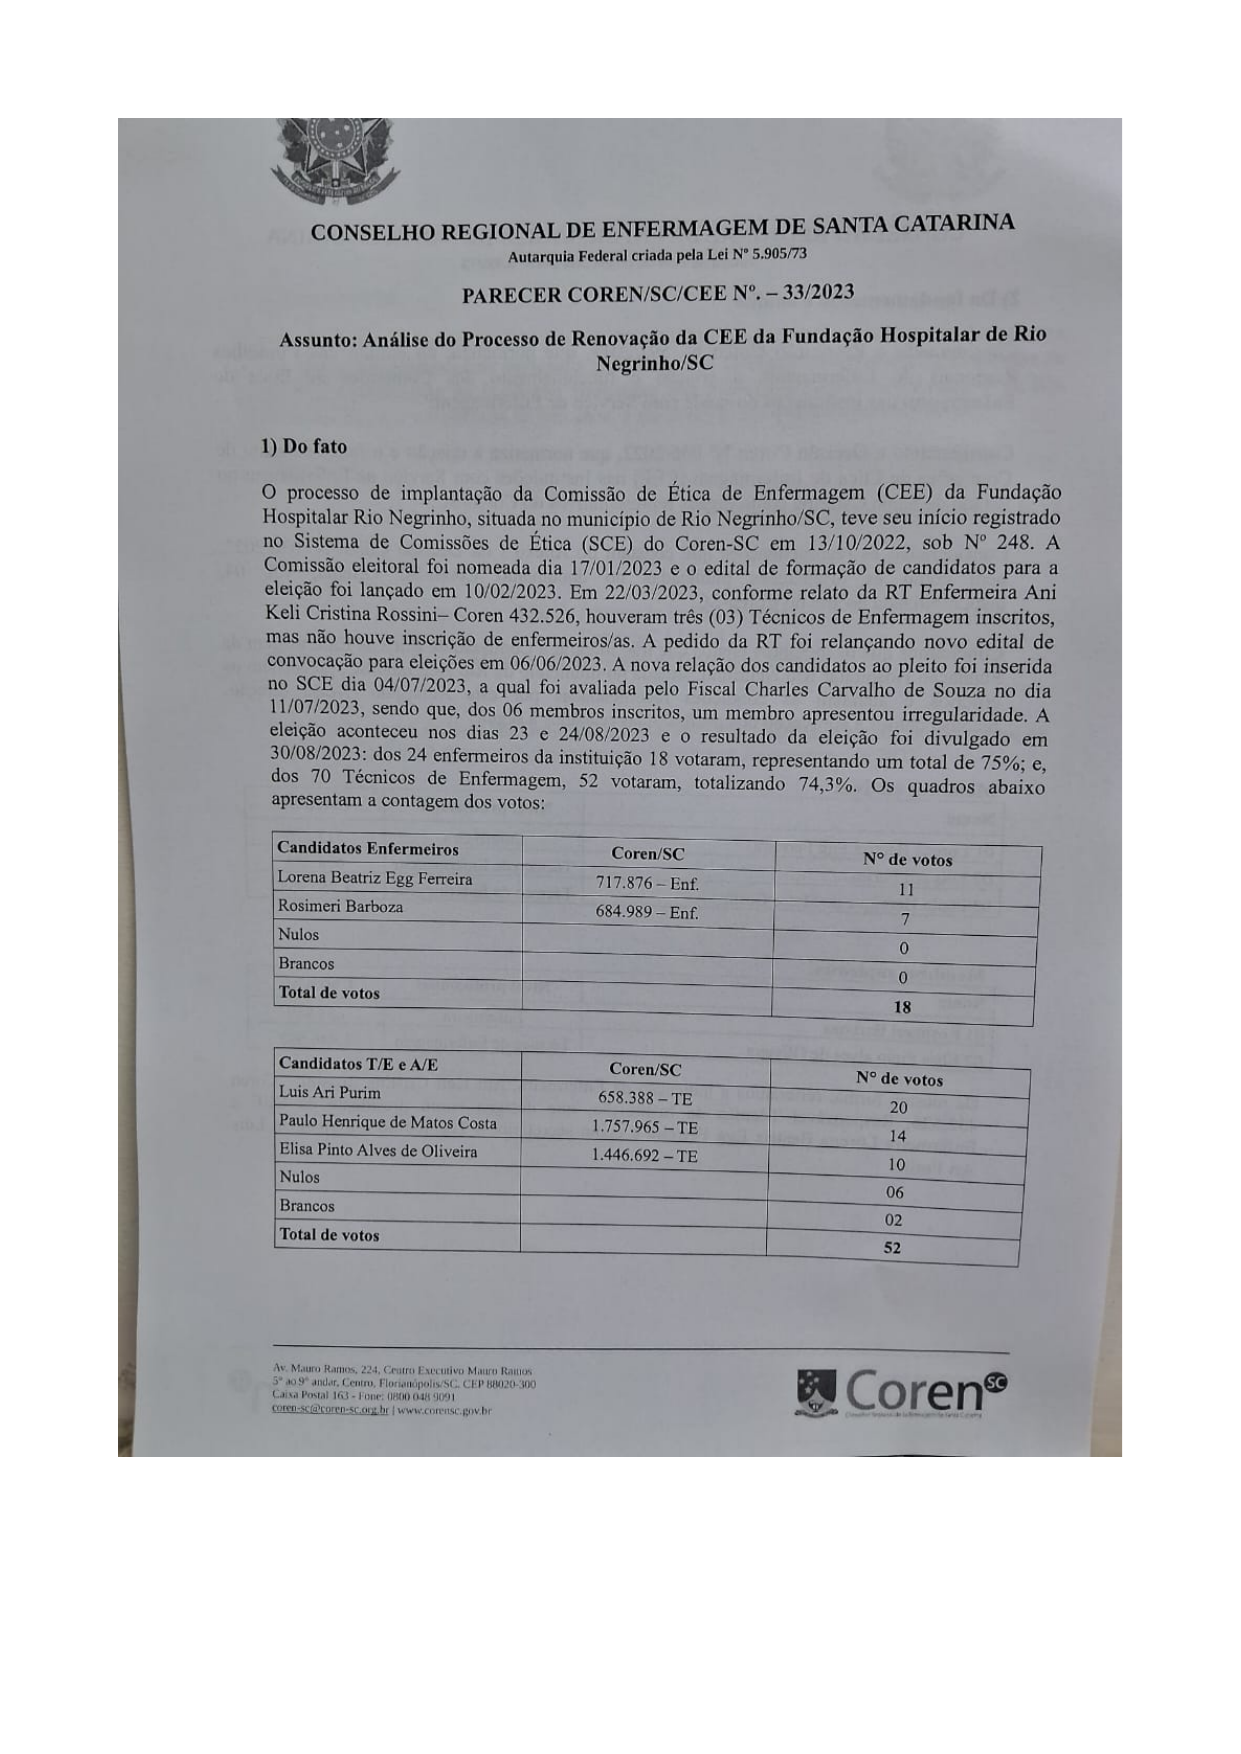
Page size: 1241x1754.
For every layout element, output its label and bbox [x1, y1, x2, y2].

picture [118, 118, 1123, 1457]
